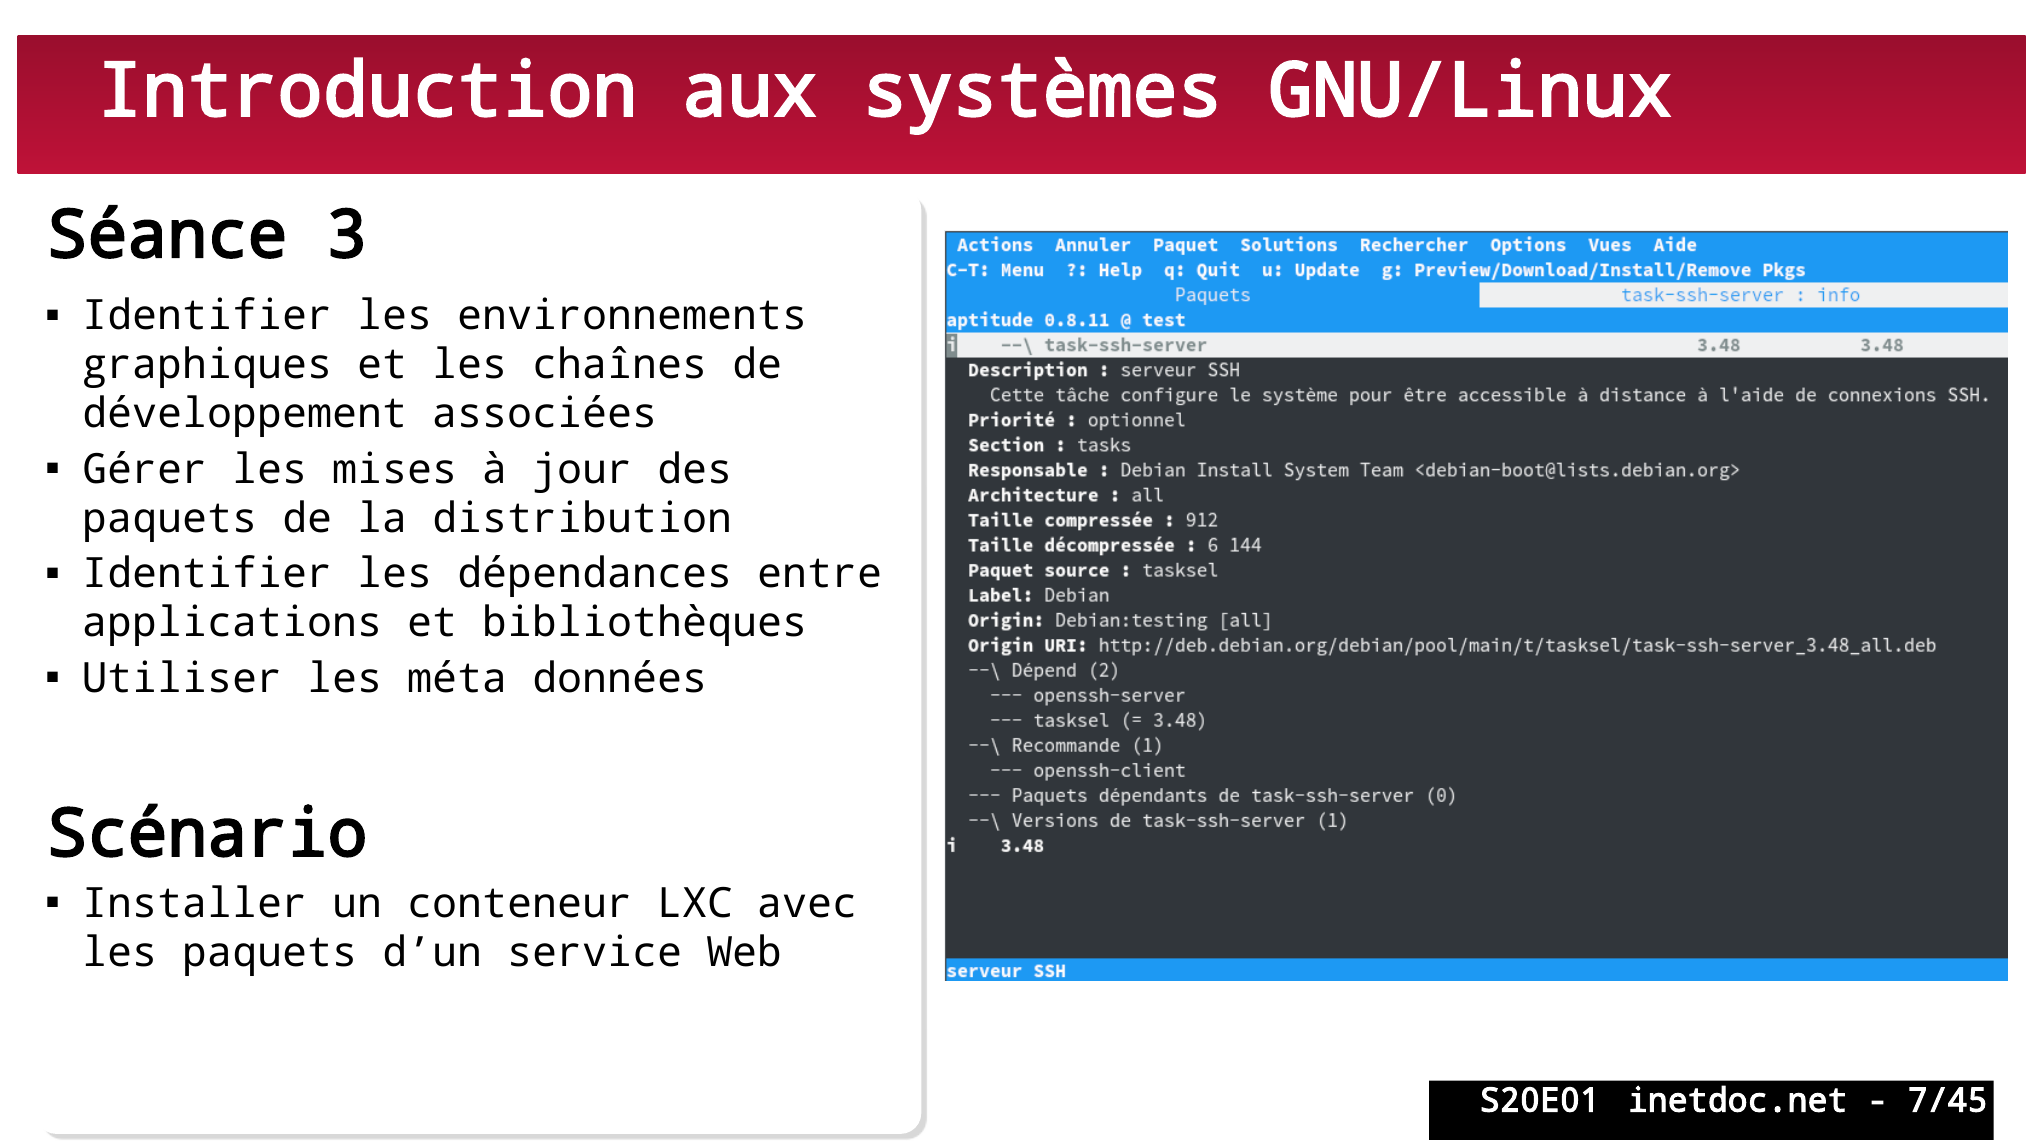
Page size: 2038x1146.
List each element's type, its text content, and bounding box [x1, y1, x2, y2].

text_box Séance 3 Identifier les environnements graphiques et les chaînes de développement associées Gérer les mises à jour des paquets de la distribution Identifier les dépendances entre applications et bibliothèques Utiliser les méta données Scénario Installer un conteneur LXC avec les paquets d’un service Web [35, 188, 922, 1134]
text_box Introduction aux systèmes GNU/Linux [17, 35, 2026, 174]
text_box S20E01 inetdoc.net - <numéro>/45 [1429, 1080, 1994, 1140]
picture [944, 230, 2008, 981]
